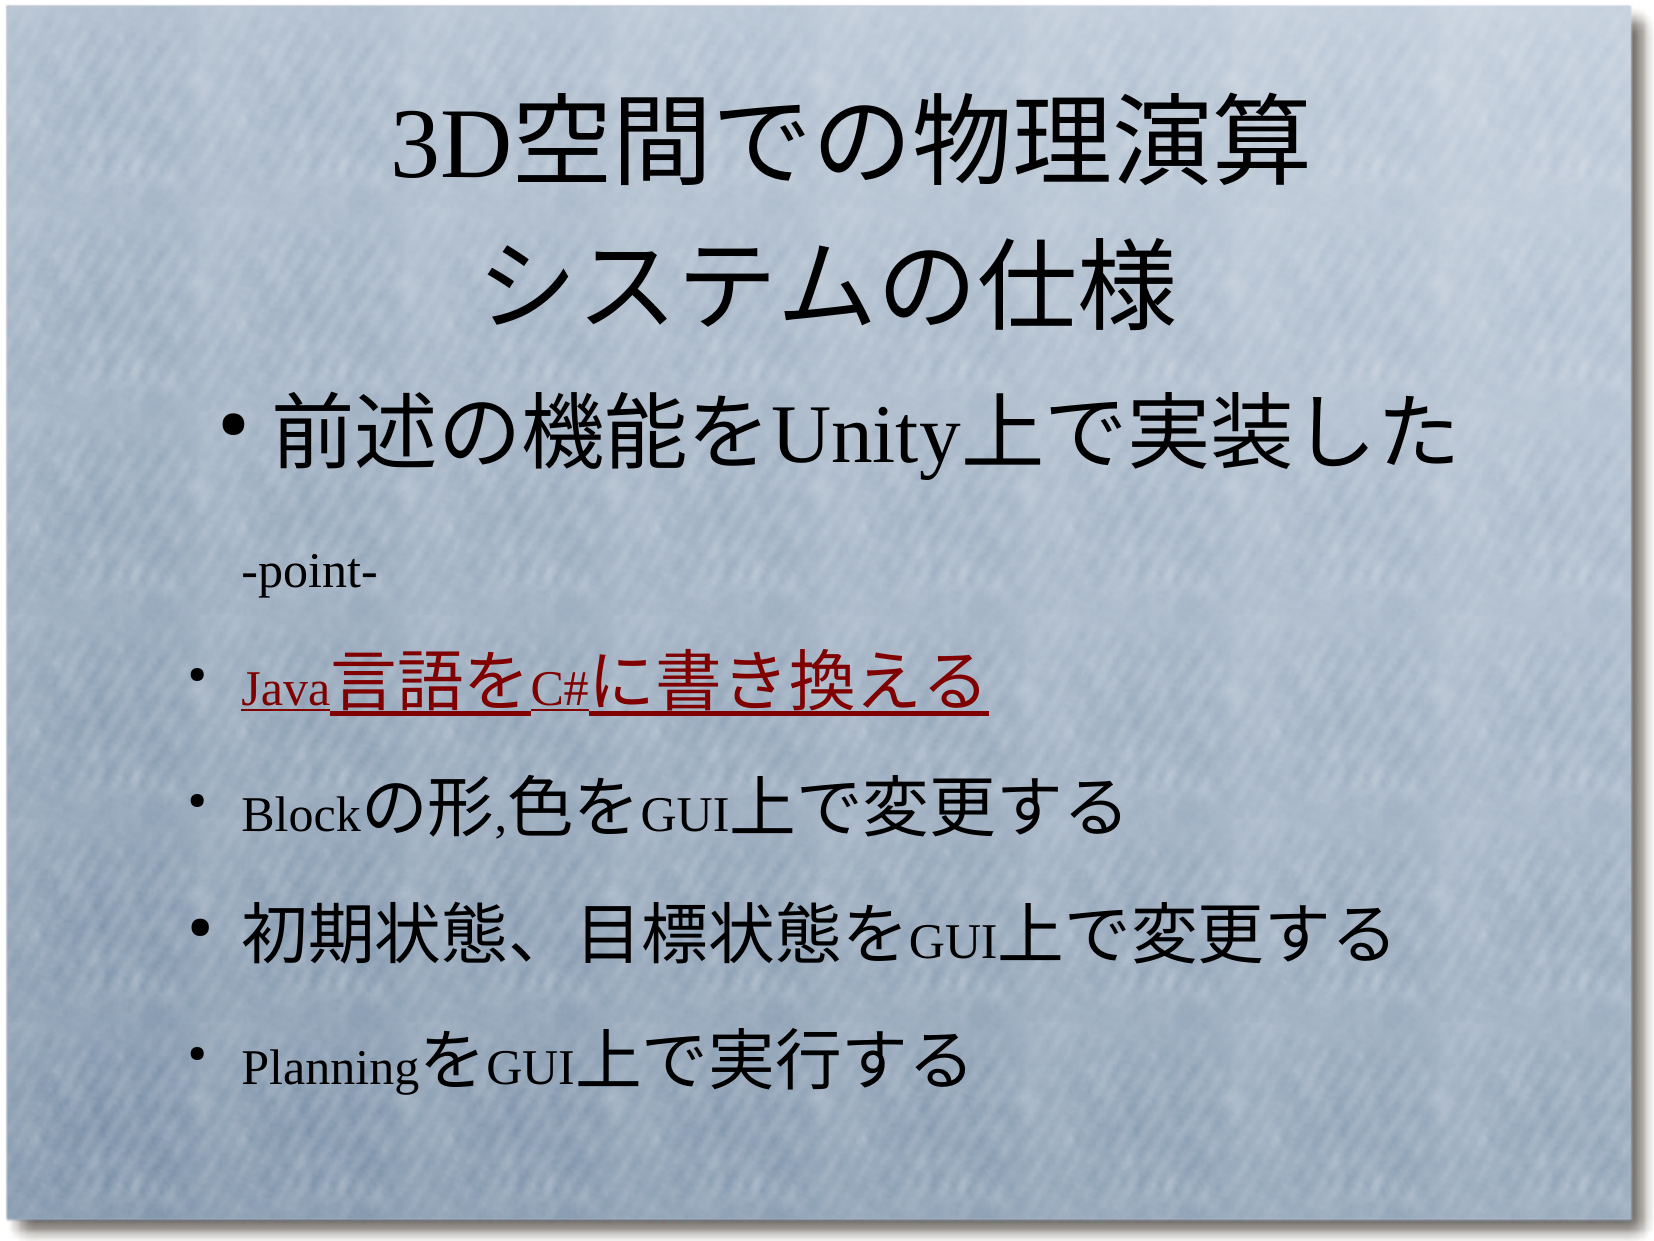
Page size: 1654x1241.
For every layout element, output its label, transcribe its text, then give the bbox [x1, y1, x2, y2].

list 前述の機能をUnity上で実装した [129, 366, 1542, 710]
list -point- Java言語をC#に書き換える Blockの形,色をGUI上で変更する 初期状態、目標状態をGUI上で変更する PlanningをGUI上で実行する [99, 543, 1512, 1032]
title 3D空間での物理演算 システムの仕様 [121, 97, 1534, 316]
picture [0, 0, 1654, 1241]
